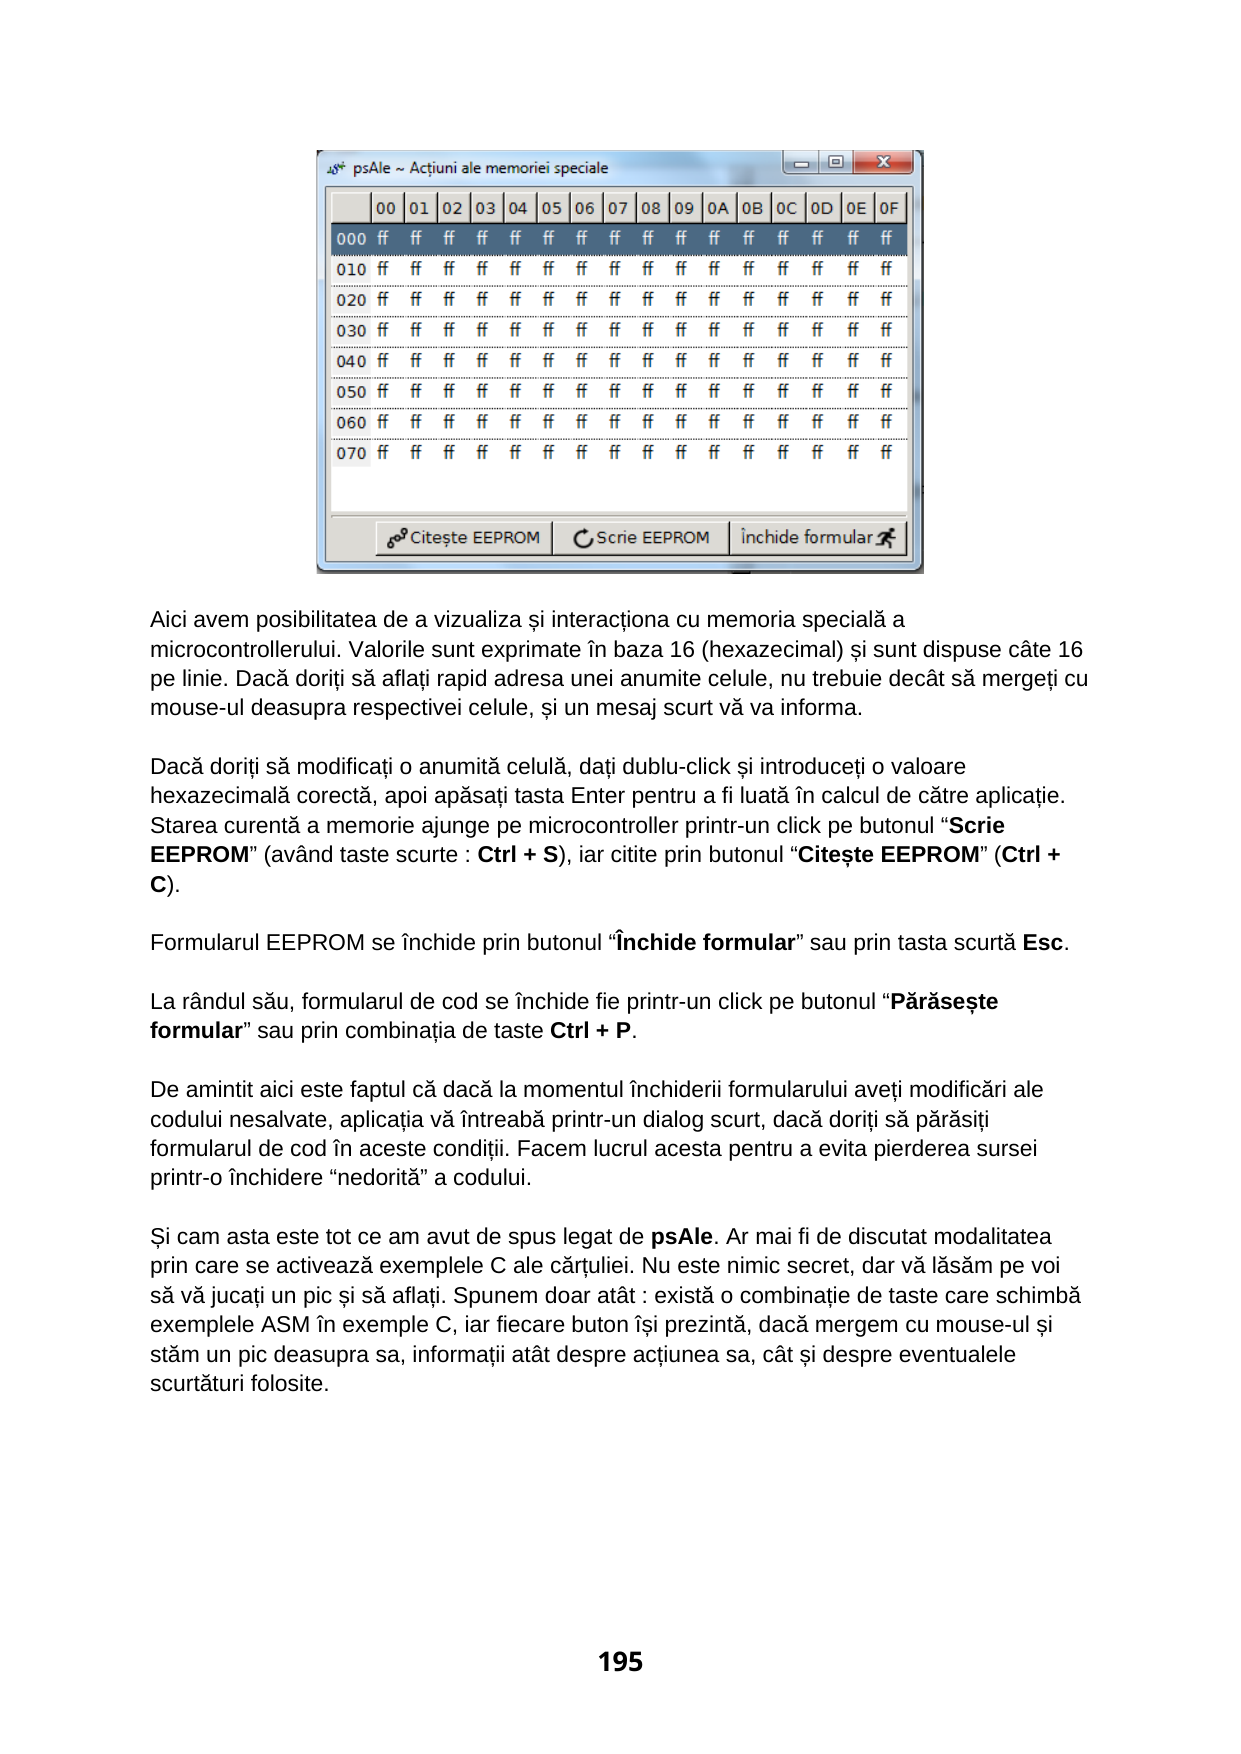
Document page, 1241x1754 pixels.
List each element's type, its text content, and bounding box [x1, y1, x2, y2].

subtitle Și cam asta este tot ce am avut de spus legat de psAle. Ar mai fi de discutat modalitatea prin care se activează exemplele C ale cărțuliei. Nu este nimic secret, dar vă lăsăm pe voi să vă jucați un pic și să aflați. Spunem doar atât : există o combinație de taste care schimbă exemplele ASM în exemple C, iar fiecare buton își prezintă, dacă mergem cu mouse-ul și stăm un pic deasupra sa, informații atât despre acțiunea sa, cât și despre eventualele scurtături folosite. [150, 1224, 1091, 1396]
subtitle De amintit aici este faptul că dacă la momentul închiderii formularului aveți modificări ale codului nesalvate, aplicația vă întreabă printr-un dialog scurt, dacă doriți să părăsiți formularul de cod în aceste condiții. Facem lucrul acesta pentru a evita pierderea sursei printr-o închidere “nedorită” a codului. [150, 1077, 1091, 1191]
subtitle La rândul său, formularul de cod se închide fie printr-un click pe butonul “Părăsește formular” sau prin combinația de taste Ctrl + P. [150, 989, 1091, 1044]
picture [316, 150, 924, 574]
subtitle Formularul EEPROM se închide prin butonul “Închide formular” sau prin tasta scurtă Esc. [150, 930, 1091, 956]
subtitle Dacă doriți să modificați o anumită celulă, dați dublu-click și introduceți o valoare hexazecimală corectă, apoi apăsați tasta Enter pentru a fi luată în calcul de către aplicație. Starea curentă a memorie ajunge pe microcontroller printr-un click pe butonul “Scrie EEPROM” (având taste scurte : Ctrl + S), iar citite prin butonul “Citește EEPROM” (Ctrl + C). [150, 754, 1091, 897]
subtitle Aici avem posibilitatea de a vizualiza și interacționa cu memoria specială a microcontrollerului. Valorile sunt exprimate în baza 16 (hexazecimal) și sunt dispuse câte 16 pe linie. Dacă doriți să aflați rapid adresa unei anumite celule, nu trebuie decât să mergeți cu mouse-ul deasupra respectivei celule, și un mesaj scurt vă va informa. [150, 607, 1091, 721]
